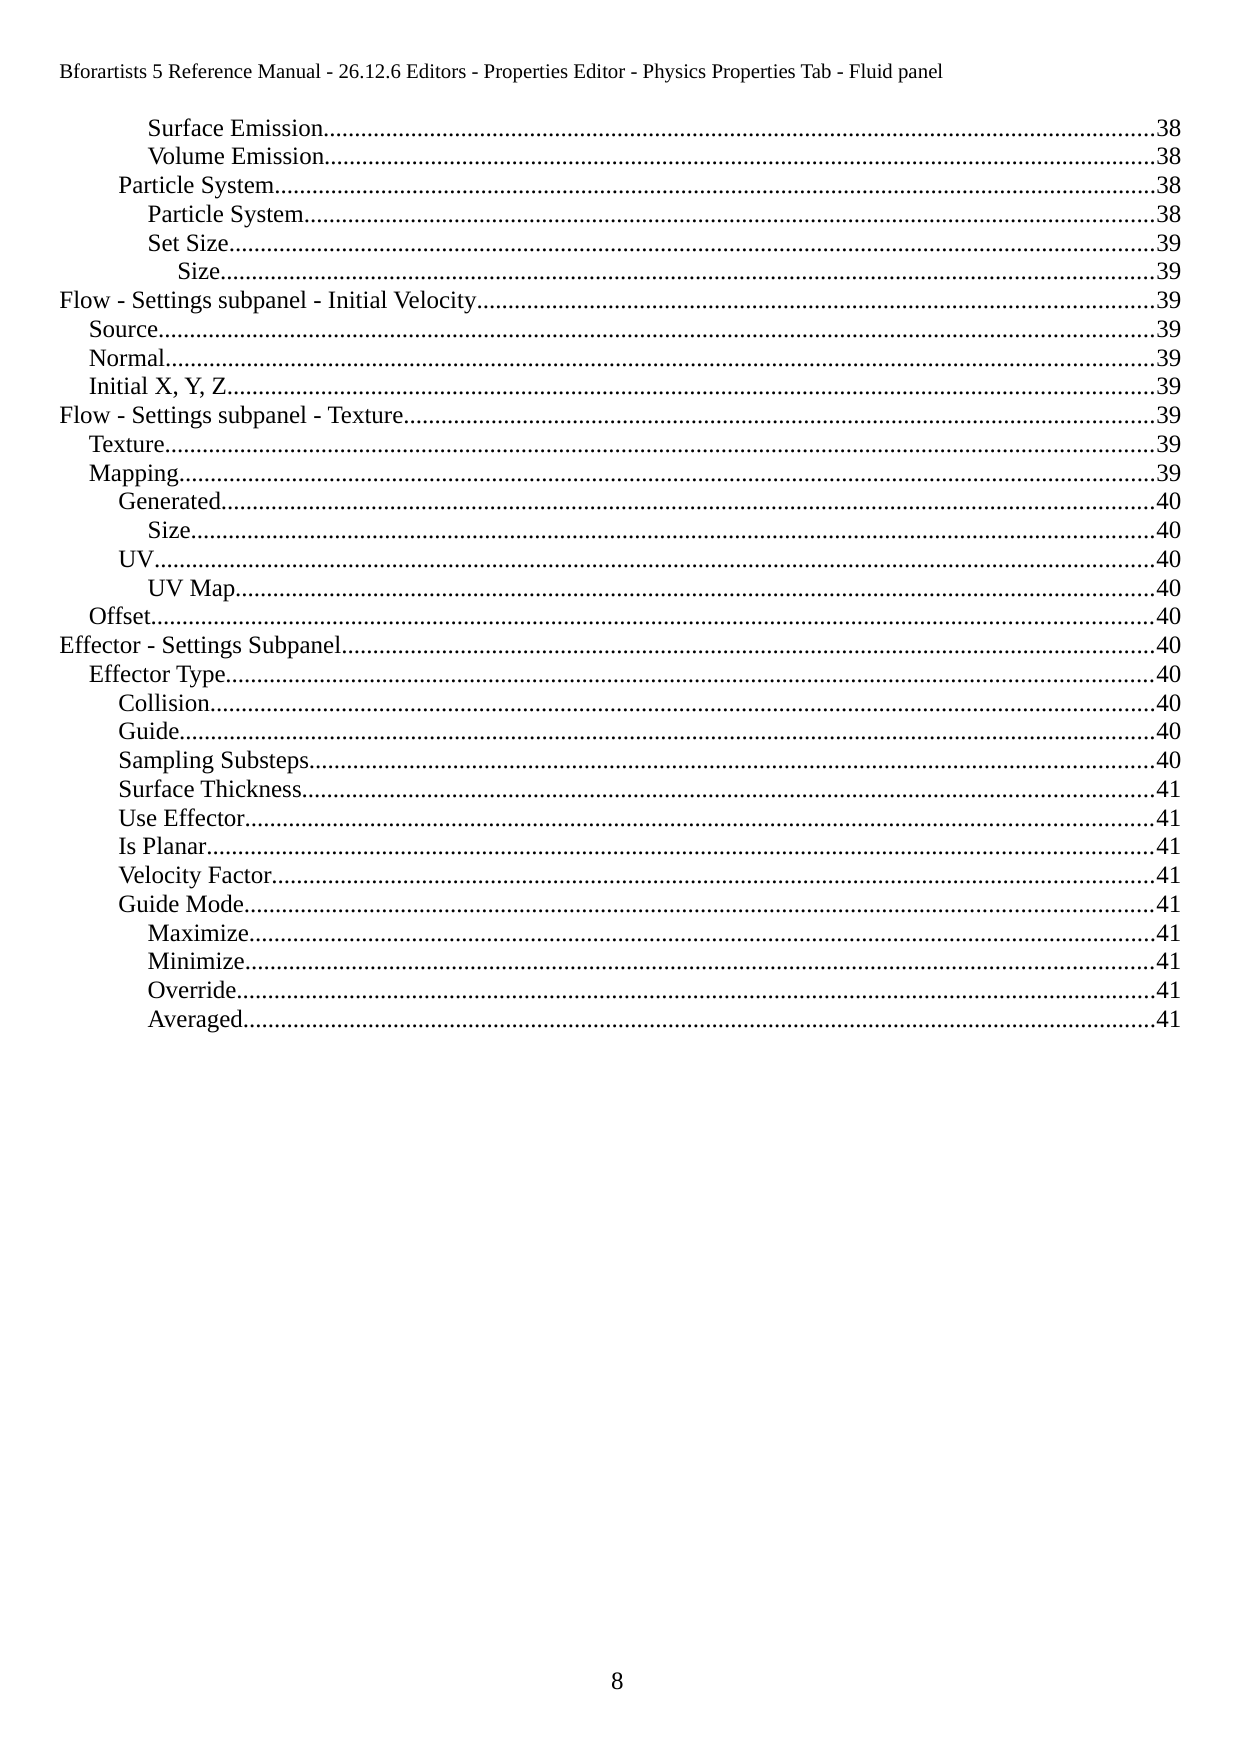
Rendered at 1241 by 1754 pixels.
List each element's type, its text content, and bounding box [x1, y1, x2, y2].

text UV 40 [118, 544, 1181, 573]
text Guide Mode 41 [118, 889, 1181, 918]
text Sampling Substeps 40 [118, 745, 1181, 774]
text Size 40 [147, 515, 1181, 544]
text Maximize 41 [147, 918, 1181, 946]
text Surface Thickness 41 [118, 774, 1181, 803]
text Particle System 38 [147, 199, 1181, 228]
text Guide 40 [118, 716, 1181, 745]
text Override 41 [147, 975, 1181, 1004]
text Offset 40 [88, 601, 1181, 630]
text Mapping 39 [88, 458, 1181, 486]
text Averaged 41 [147, 1004, 1181, 1033]
text Flow - Settings subpanel - Texture 39 [59, 400, 1181, 429]
text Generated 40 [118, 486, 1181, 515]
text Particle System 38 [118, 170, 1181, 199]
text Volume Emission 38 [147, 141, 1181, 170]
text Set Size 39 [147, 228, 1181, 256]
text Use Effector 41 [118, 803, 1181, 831]
text Texture 39 [88, 429, 1181, 458]
text Initial X, Y, Z 39 [88, 371, 1181, 400]
text Effector - Settings Subpanel 40 [59, 630, 1181, 659]
text Normal 39 [88, 343, 1181, 371]
text Source 39 [88, 314, 1181, 343]
text Size 39 [177, 256, 1181, 285]
text Collision 40 [118, 688, 1181, 716]
text Velocity Factor 41 [118, 860, 1181, 889]
text Is Planar 41 [118, 831, 1181, 860]
text Effector Type 40 [88, 659, 1181, 688]
text Minimize 41 [147, 946, 1181, 975]
text Flow - Settings subpanel - Initial Velocity 39 [59, 285, 1181, 314]
text Surface Emission 38 [147, 113, 1181, 141]
text UV Map 40 [147, 573, 1181, 601]
